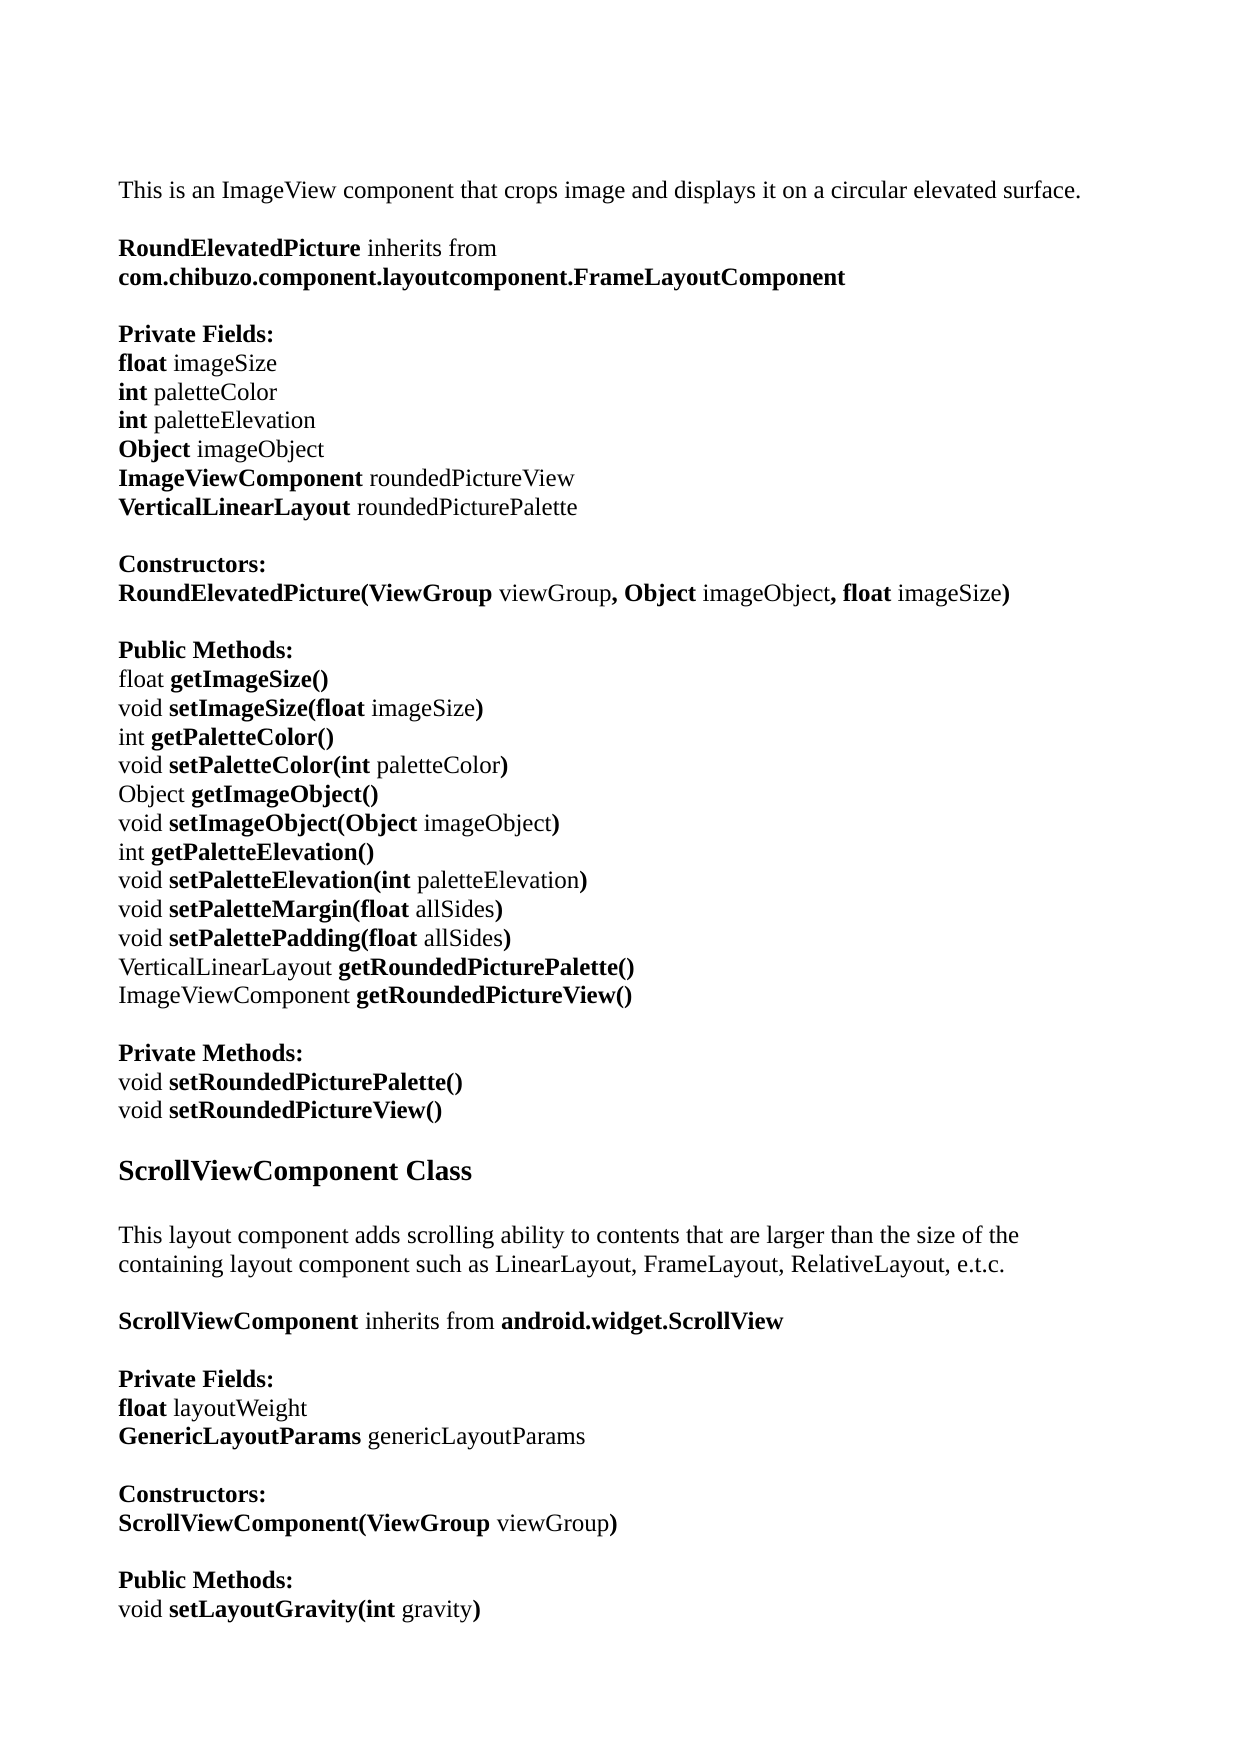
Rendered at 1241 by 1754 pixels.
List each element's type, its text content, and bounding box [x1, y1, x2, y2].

text ImageViewComponent roundedPictureView [118, 463, 1122, 492]
text This is an ImageView component that crops image and displays it on a circular elevated surface. [118, 176, 1122, 204]
text void setLayoutGravity(int gravity) [118, 1594, 1122, 1623]
text ScrollViewComponent(ViewGroup viewGroup) [118, 1508, 1122, 1536]
text Private Fields: [118, 319, 1122, 348]
text VerticalLinearLayout roundedPicturePalette [118, 492, 1122, 521]
text This layout component adds scrolling ability to contents that are larger than the size of the containing layout component such as LinearLayout, FrameLayout, RelativeLayout, e.t.c. [118, 1220, 1122, 1278]
text Private Fields: [118, 1364, 1122, 1393]
text void setImageSize(float imageSize) [118, 693, 1122, 722]
text Private Methods: [118, 1038, 1122, 1067]
text RoundElevatedPicture inherits from com.chibuzo.component.layoutcomponent.FrameLayoutComponent [118, 233, 1122, 291]
text void setImageObject(Object imageObject) [118, 808, 1122, 837]
text ScrollViewComponent Class [118, 1153, 1122, 1187]
text GenericLayoutParams genericLayoutParams [118, 1421, 1122, 1450]
text float imageSize [118, 348, 1122, 377]
text float layoutWeight [118, 1393, 1122, 1421]
text void setRoundedPictureView() [118, 1096, 1122, 1124]
text int paletteElevation [118, 406, 1122, 434]
text VerticalLinearLayout getRoundedPicturePalette() [118, 952, 1122, 981]
text int getPaletteElevation() [118, 837, 1122, 866]
text void setPaletteMargin(float allSides) [118, 894, 1122, 923]
text Object getImageObject() [118, 779, 1122, 808]
text Public Methods: [118, 636, 1122, 664]
text Constructors: [118, 549, 1122, 578]
text void setPaletteElevation(int paletteElevation) [118, 866, 1122, 894]
text void setRoundedPicturePalette() [118, 1067, 1122, 1096]
text RoundElevatedPicture(ViewGroup viewGroup, Object imageObject, float imageSize) [118, 578, 1122, 607]
text Public Methods: [118, 1565, 1122, 1594]
text Object imageObject [118, 434, 1122, 463]
text float getImageSize() [118, 664, 1122, 693]
text ImageViewComponent getRoundedPictureView() [118, 981, 1122, 1009]
text void setPalettePadding(float allSides) [118, 923, 1122, 952]
text Constructors: [118, 1479, 1122, 1508]
text ScrollViewComponent inherits from android.widget.ScrollView [118, 1306, 1122, 1335]
text int paletteColor [118, 377, 1122, 406]
text void setPaletteColor(int paletteColor) [118, 751, 1122, 779]
text int getPaletteColor() [118, 722, 1122, 751]
